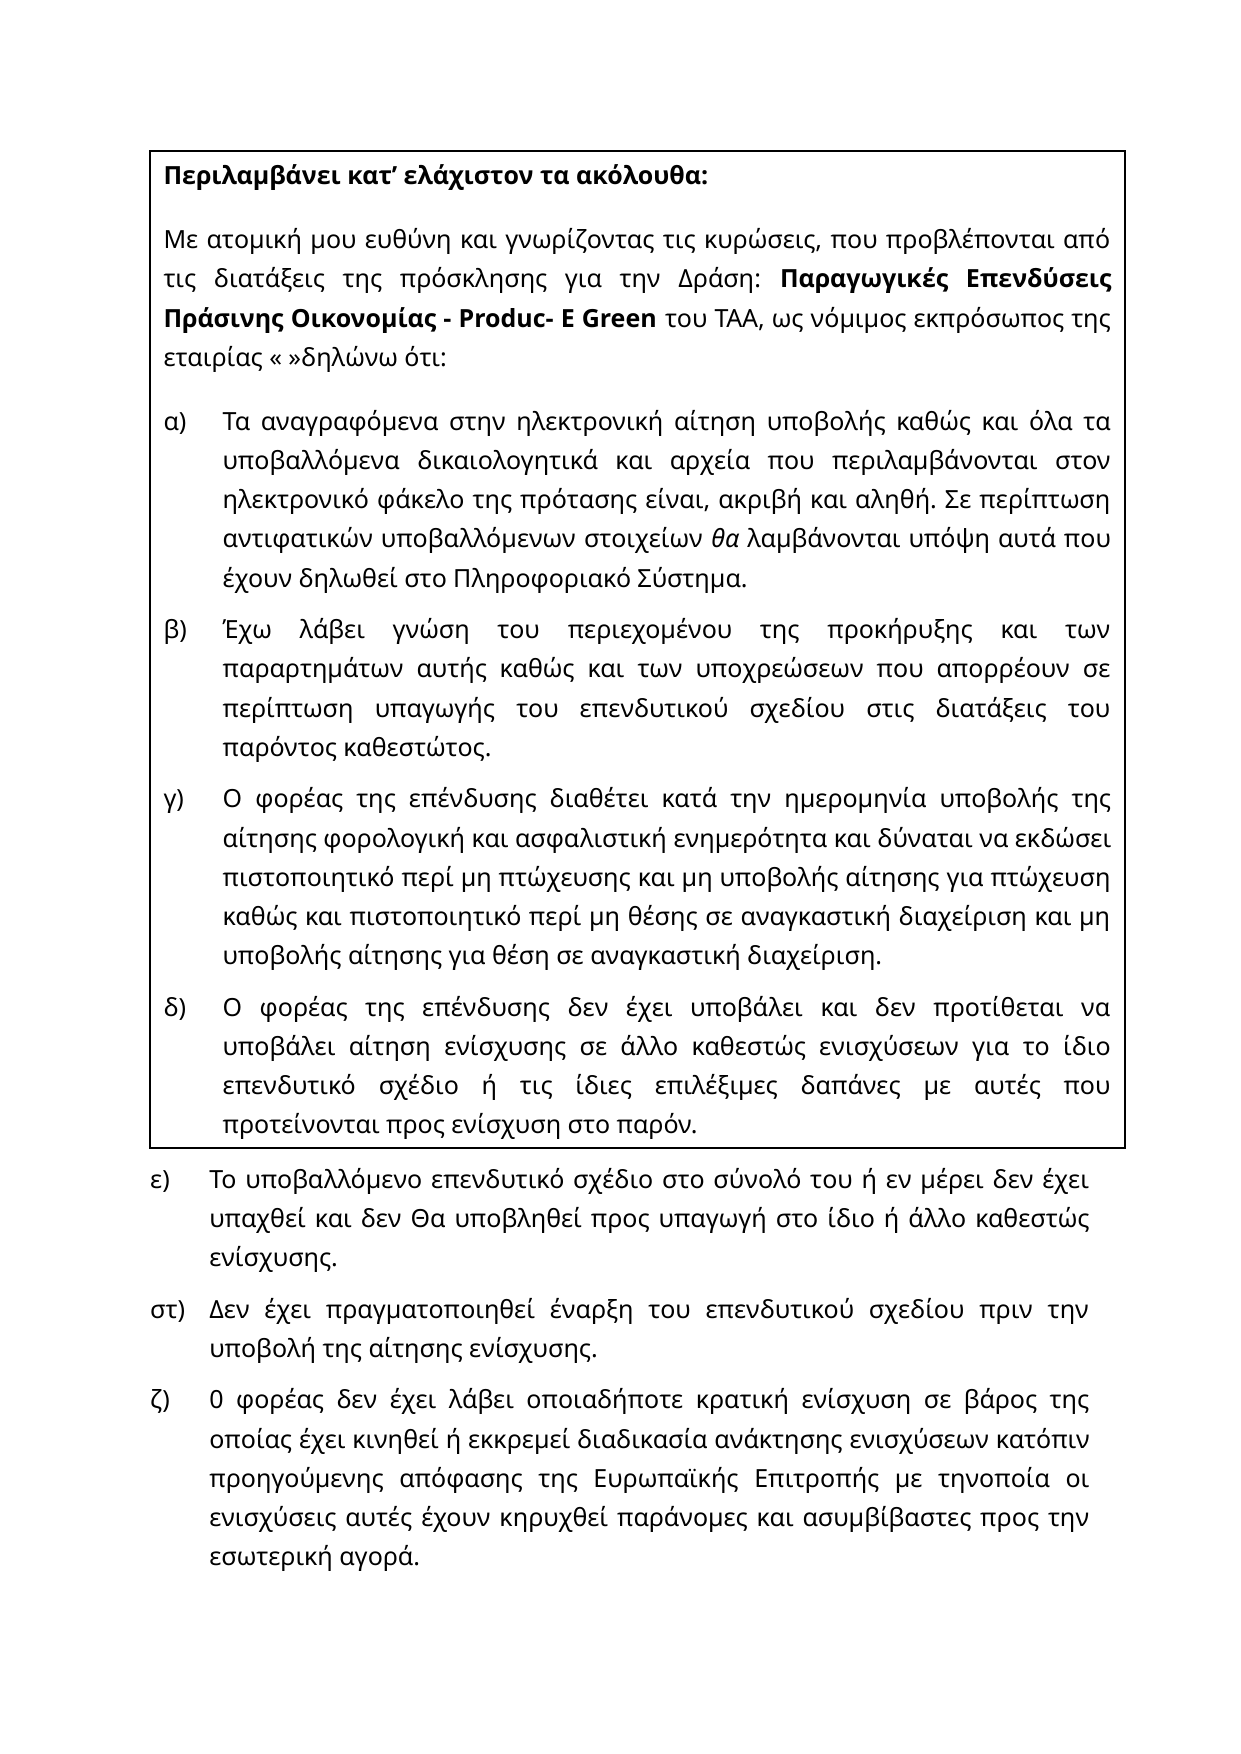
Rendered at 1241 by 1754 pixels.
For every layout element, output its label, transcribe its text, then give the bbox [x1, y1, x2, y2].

list ε) To υποβαλλόμενο επενδυτικό σχέδιο στο σύνολό του ή εν μέρει δεν έχει υπαχθεί και δεν Θα υποβληθεί προς υπαγωγή στο ίδιο ή άλλο καθεστώς ενίσχυσης. [150, 1161, 1090, 1274]
table_cell Περιλαμβάνει κατ’ ελάχιστον τα ακόλουθα: Με ατομική μου ευθύνη και γνωρίζοντας τις κυρώσεις, που προβλέπονται από τις διατάξεις της πρόσκλησης για την Δράση: Παραγωγικές Επενδύσεις Πράσινης Οικονομίας - Produc- E Green του ΤΑΑ, ως νόμιμος εκπρόσωπος της εταιρίας « »δηλώνω ότι: α) Τα αναγραφόμενα στην ηλεκτρονική αίτηση υποβολής καθώς και όλα τα υποβαλλόμενα δικαιολογητικά και αρχεία που περιλαμβάνονται στον ηλεκτρονικό φάκελο της πρότασης είναι, ακριβή και αληθή. Σε περίπτωση αντιφατικών υποβαλλόμενων στοιχείων θα λαμβάνονται υπόψη αυτά που έχουν δηλωθεί στο Πληροφοριακό Σύστημα. β) Έχω λάβει γνώση του περιεχομένου της προκήρυξης και των παραρτημάτων αυτής καθώς και των υποχρεώσεων που απορρέουν σε περίπτωση υπαγωγής του επενδυτικού σχεδίου στις διατάξεις του παρόντος καθεστώτος. γ) Ο φορέας της επένδυσης διαθέτει κατά την ημερομηνία υποβολής της αίτησης φορολογική και ασφαλιστική ενημερότητα και δύναται να εκδώσει πιστοποιητικό περί μη πτώχευσης και μη υποβολής αίτησης για πτώχευση καθώς και πιστοποιητικό περί μη θέσης σε αναγκαστική διαχείριση και μη υποβολής αίτησης για θέση σε αναγκαστική διαχείριση. δ) O φορέας της επένδυσης δεν έχει υποβάλει και δεν προτίθεται να υποβάλει αίτηση ενίσχυσης σε άλλο καθεστώς ενισχύσεων για το ίδιο επενδυτικό σχέδιο ή τις ίδιες επιλέξιμες δαπάνες με αυτές που προτείνονται προς ενίσχυση στο παρόν. [151, 152, 1124, 1147]
list ζ) 0 φορέας δεν έχει λάβει οποιαδήποτε κρατική ενίσχυση σε βάρος της οποίας έχει κινηθεί ή εκκρεμεί διαδικασία ανάκτησης ενισχύσεων κατόπιν προηγούμενης απόφασης της Ευρωπαϊκής Επιτροπής με τηνοποία οι ενισχύσεις αυτές έχουν κηρυχθεί παράνομες και ασυμβίβαστες προς την εσωτερική αγορά. [150, 1382, 1090, 1573]
list στ) Δεν έχει πραγματοποιηθεί έναρξη του επενδυτικού σχεδίου πριν την υποβολή της αίτησης ενίσχυσης. [150, 1291, 1090, 1364]
